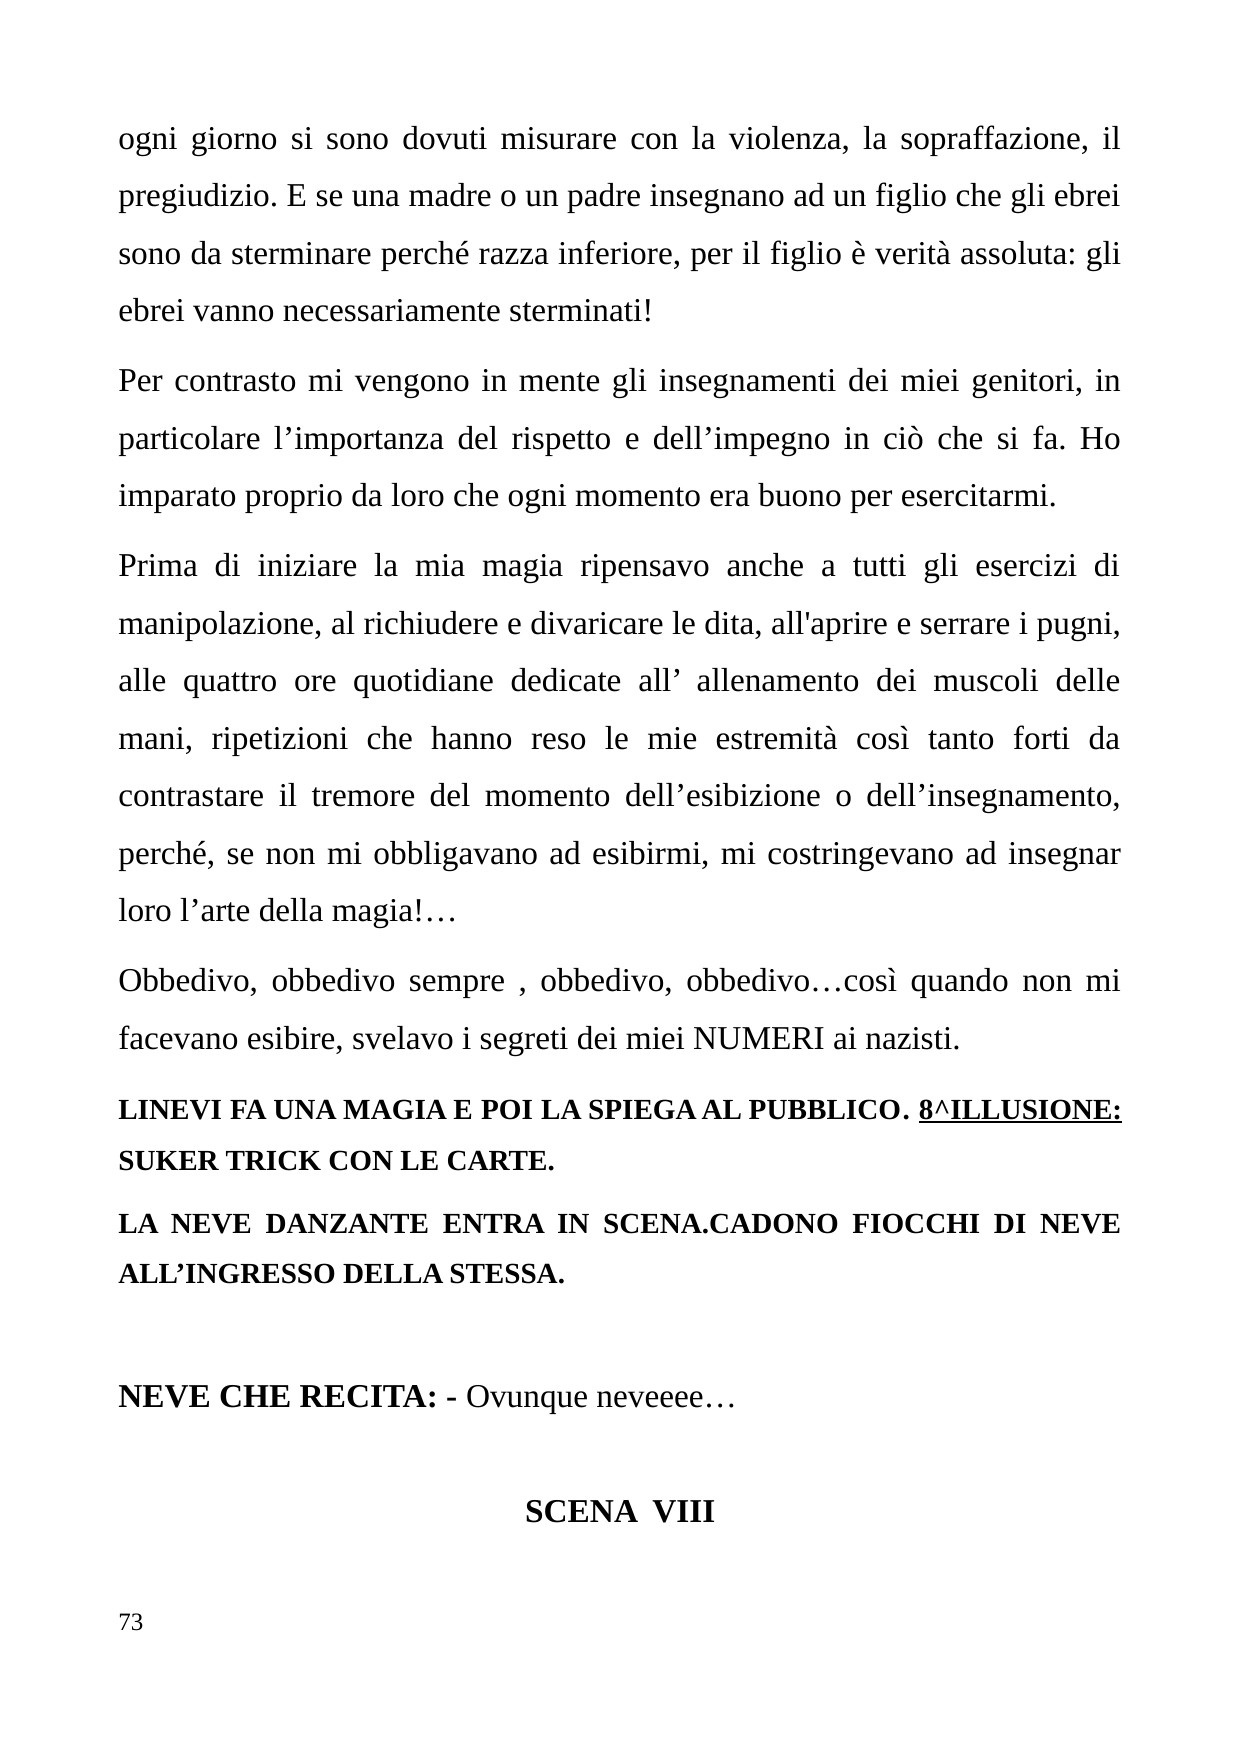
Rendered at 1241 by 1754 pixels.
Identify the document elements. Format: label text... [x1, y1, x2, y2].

text NEVE CHE RECITA: - Ovunque neveeee… [118, 1377, 1122, 1415]
text LINEVI FA UNA MAGIA E POI LA SPIEGA AL PUBBLICO. 8^ILLUSIONE: SUKER TRICK CON LE CARTE. [118, 1088, 1122, 1177]
text Per contrasto mi vengono in mente gli insegnamenti dei miei genitori, in particolare l’importanza del rispetto e dell’impegno in ciò che si fa. Ho imparato proprio da loro che ogni momento era buono per esercitarmi. [118, 361, 1122, 514]
text Obbedivo, obbedivo sempre , obbedivo, obbedivo…così quando non mi facevano esibire, svelavo i segreti dei miei NUMERI ai nazisti. [118, 961, 1122, 1056]
text Prima di iniziare la mia magia ripensavo anche a tutti gli esercizi di manipolazione, al richiudere e divaricare le dita, all'aprire e serrare i pugni, alle quattro ore quotidiane dedicate all’ allenamento dei muscoli delle mani, ripetizioni che hanno reso le mie estremità così tanto forti da contrastare il tremore del momento dell’esibizione o dell’insegnamento, perché, se non mi obbligavano ad esibirmi, mi costringevano ad insegnar loro l’arte della magia!… [118, 546, 1122, 929]
text LA NEVE DANZANTE ENTRA IN SCENA.CADONO FIOCCHI DI NEVE ALL’INGRESSO DELLA STESSA. [118, 1206, 1122, 1290]
text ogni giorno si sono dovuti misurare con la violenza, la sopraffazione, il pregiudizio. E se una madre o un padre insegnano ad un figlio che gli ebrei sono da sterminare perché razza inferiore, per il figlio è verità assoluta: gli ebrei vanno necessariamente sterminati! [118, 118, 1122, 329]
text SCENA VIII [118, 1492, 1122, 1530]
